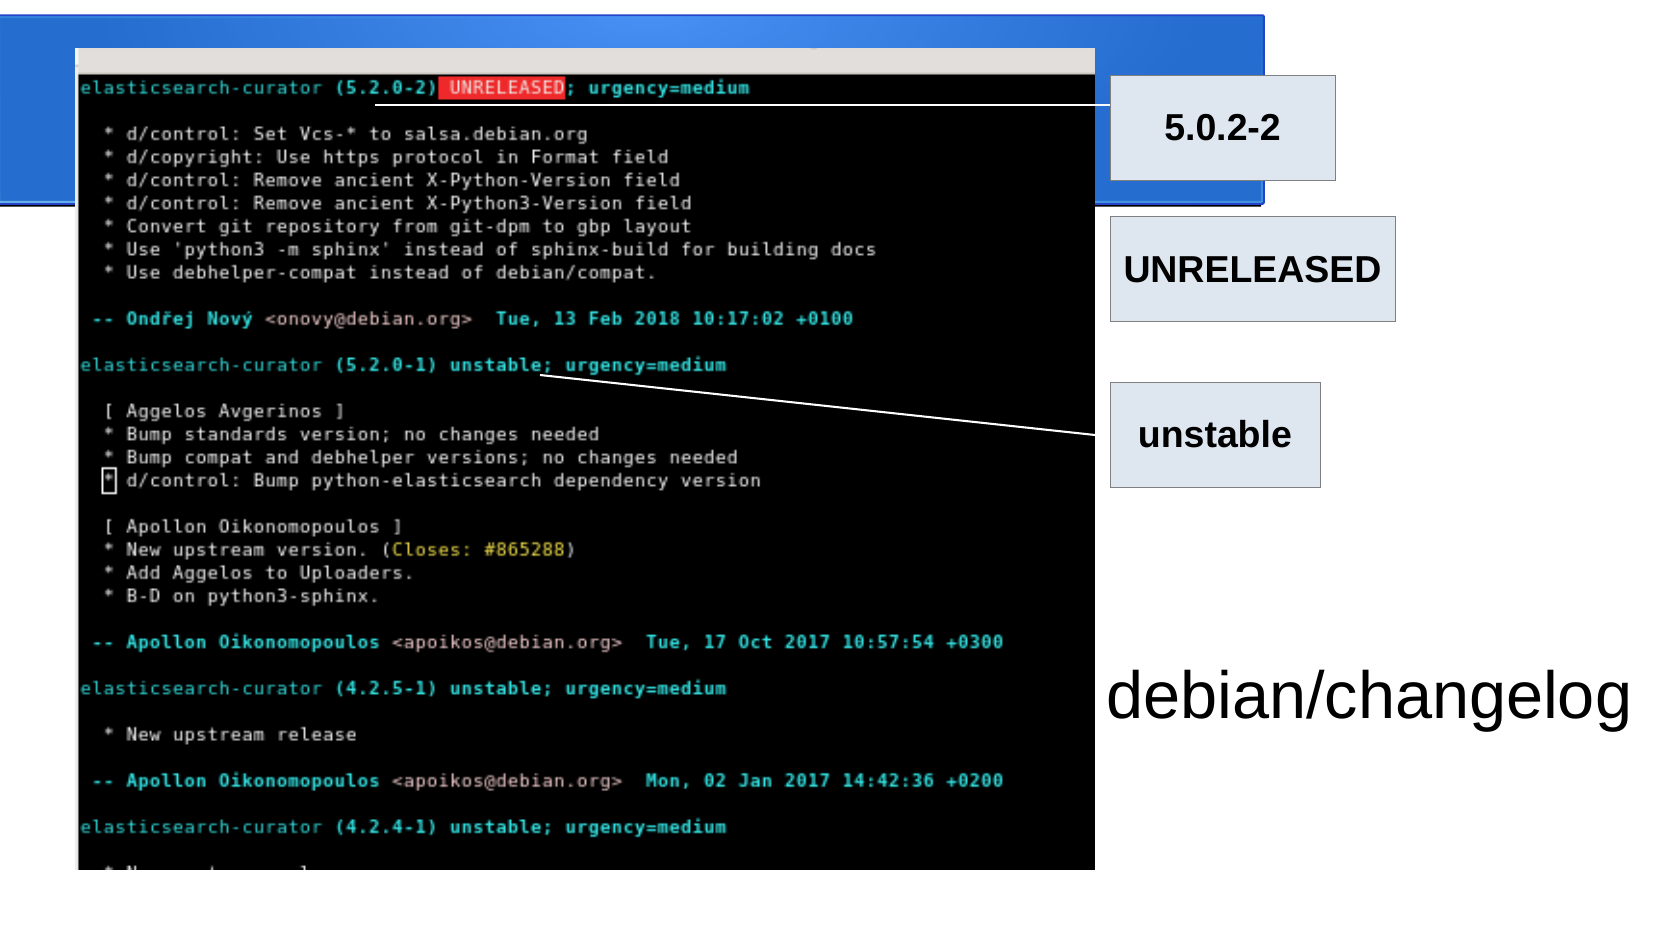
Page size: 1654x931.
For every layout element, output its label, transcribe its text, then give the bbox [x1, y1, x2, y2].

text_box UNRELEASED [1110, 216, 1396, 322]
text_box 5.0.2-2 [1110, 75, 1336, 181]
text_box debian/changelog [1091, 651, 1647, 741]
picture [75, 48, 1095, 871]
text_box unstable [1110, 382, 1321, 488]
